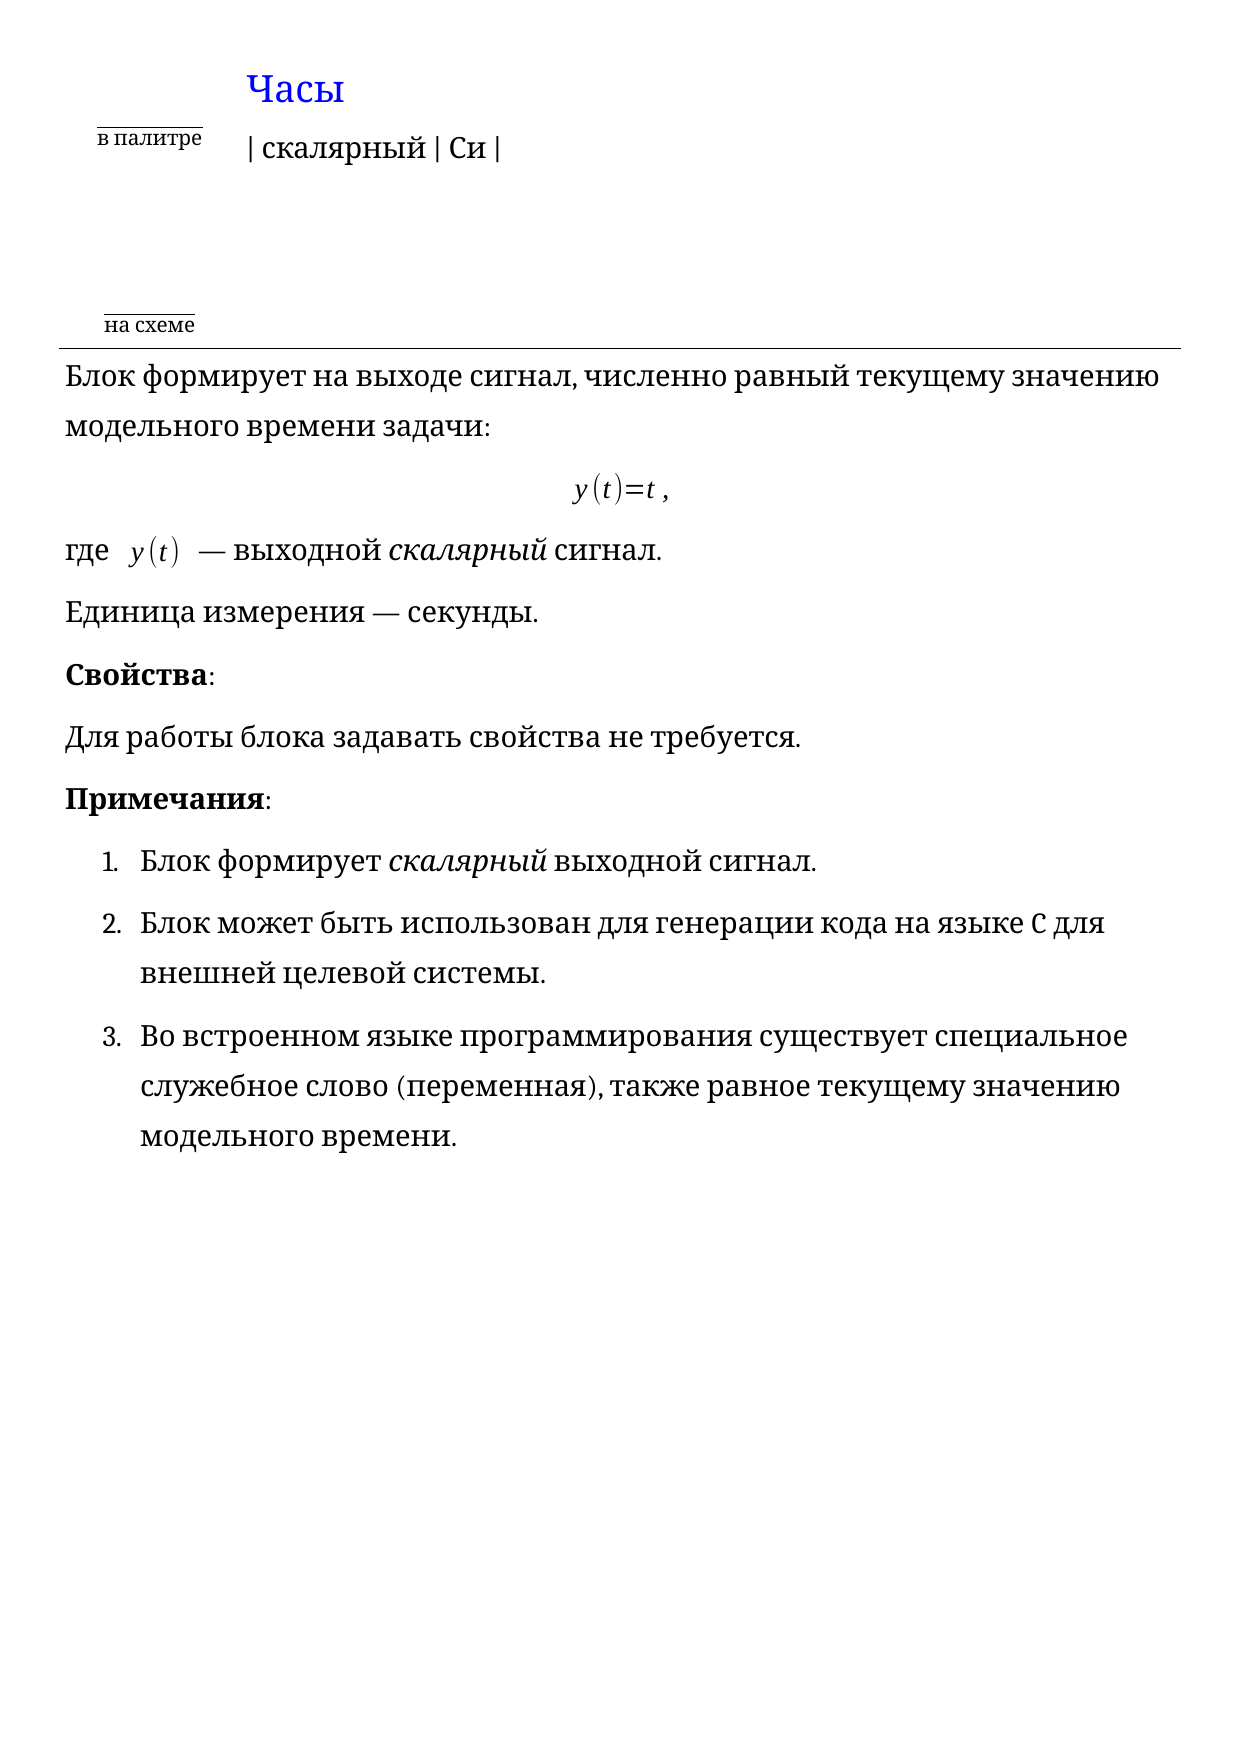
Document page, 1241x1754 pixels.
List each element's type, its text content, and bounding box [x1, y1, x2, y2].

table_cell Блок формирует на выходе сигнал, численно равный текущему значению модельного времени задачи: где— выходной скалярный сигнал. Единица измерения — секунды. Свойства: Для работы блока задавать свойства не требуется. Примечания: Блок формирует скалярный выходной сигнал. Блок может быть использован для генерации кода на языке C для внешней целевой системы. Во встроенном языке программирования существует специальное служебное слово (переменная), также равное текущему значению модельного времени. [59, 349, 1181, 1166]
table_cell на схеме [59, 308, 240, 348]
table_cell | скалярный | Си | [240, 121, 1181, 178]
table_cell [59, 178, 240, 308]
table_cell [240, 308, 1181, 348]
table_header Часы [240, 59, 1181, 121]
table_cell в палитре [59, 121, 240, 178]
table_header [59, 59, 240, 121]
table_cell [240, 178, 1181, 308]
